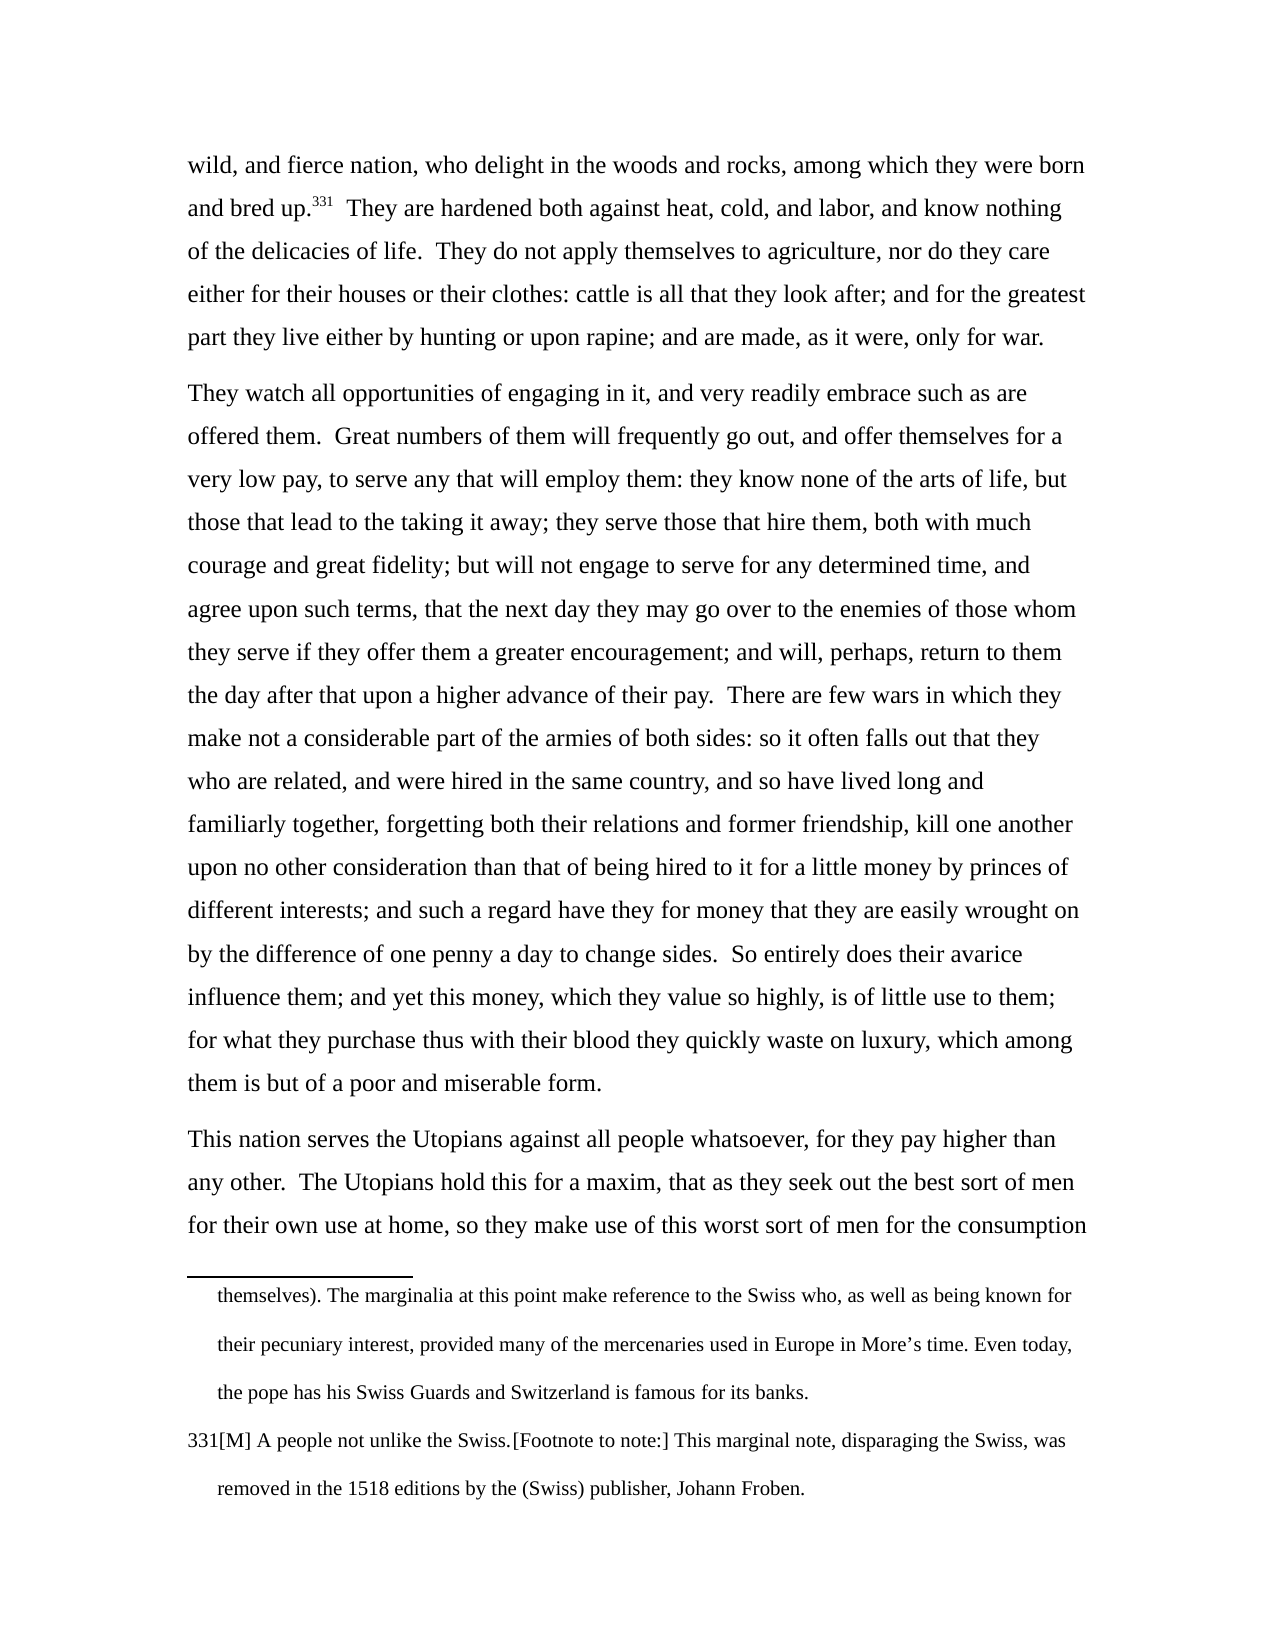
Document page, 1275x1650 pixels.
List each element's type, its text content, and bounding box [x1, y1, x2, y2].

text [M] A people not unlike the Swiss. [Footnote to note:] This marginal note, disparaging the Swiss, was removed in the 1518 editions by the (Swiss) publisher, Johann Froben. [187, 1428, 1087, 1500]
text This nation serves the Utopians against all people whatsoever, for they pay higher than any other. The Utopians hold this for a maxim, that as they seek out the best sort of men for their own use at home, so they make use of this worst sort of men for the consumption [187, 1124, 1087, 1239]
text They watch all opportunities of engaging in it, and very readily embrace such as are offered them. Great numbers of them will frequently go out, and offer themselves for a very low pay, to serve any that will employ them: they know none of the arts of life, but those that lead to the taking it away; they serve those that hire them, both with much courage and great fidelity; but will not engage to serve for any determined time, and agree upon such terms, that the next day they may go over to the enemies of those whom they serve if they offer them a greater encouragement; and will, perhaps, return to them the day after that upon a higher advance of their pay. There are few wars in which they make not a considerable part of the armies of both sides: so it often falls out that they who are related, and were hired in the same country, and so have lived long and familiarly together, forgetting both their relations and former friendship, kill one another upon no other consideration than that of being hired to it for a little money by princes of different interests; and such a regard have they for money that they are easily wrought on by the difference of one penny a day to change sides. So entirely does their avarice influence them; and yet this money, which they value so highly, is of little use to them; for what they purchase thus with their blood they quickly waste on luxury, which among them is but of a poor and miserable form. [187, 378, 1087, 1097]
text wild, and fierce nation, who delight in the woods and rocks, among which they were born and bred up. They are hardened both against heat, cold, and labor, and know nothing of the delicacies of life. They do not apply themselves to agriculture, nor do they care either for their houses or their clothes: cattle is all that they look after; and for the greatest part they live either by hunting or upon rapine; and are made, as it were, only for war. [187, 150, 1087, 351]
text themselves). The marginalia at this point make reference to the Swiss who, as well as being known for their pecuniary interest, provided many of the mercenaries used in Europe in More’s time. Even today, the pope has his Swiss Guards and Switzerland is famous for its banks. [187, 1283, 1087, 1404]
